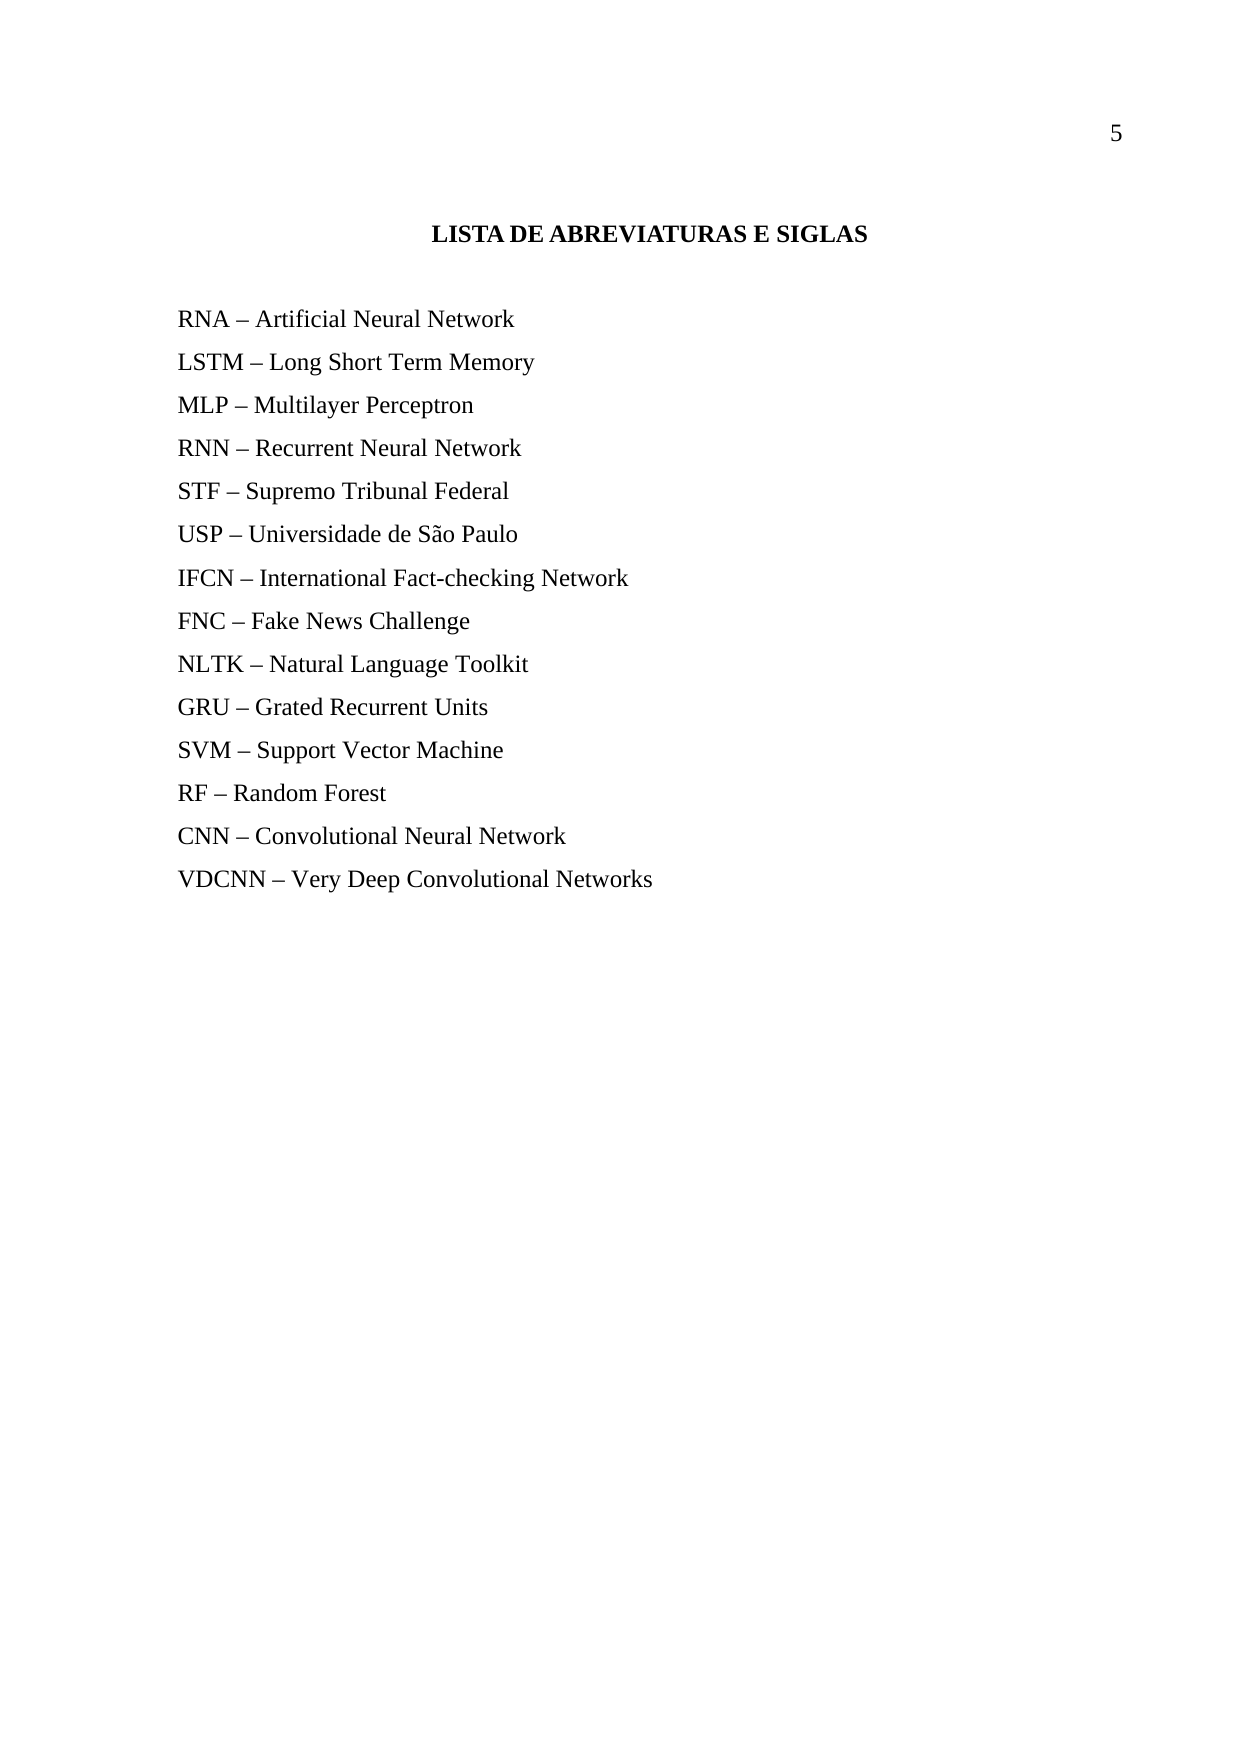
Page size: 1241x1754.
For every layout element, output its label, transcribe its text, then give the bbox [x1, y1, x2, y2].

text IFCN – International Fact-checking Network [177, 563, 1122, 591]
text MLP – Multilayer Perceptron [177, 390, 1122, 419]
text NLTK – Natural Language Toolkit [177, 649, 1122, 678]
text SVM – Support Vector Machine [177, 735, 1122, 764]
subtitle LISTA DE ABREVIATURAS E SIGLAS [177, 219, 1122, 248]
text RNA – Artificial Neural Network [177, 304, 1122, 333]
text RF – Random Forest [177, 778, 1122, 807]
text GRU – Grated Recurrent Units [177, 692, 1122, 721]
text CNN – Convolutional Neural Network [177, 821, 1122, 850]
text USP – Universidade de São Paulo [177, 519, 1122, 548]
text RNN – Recurrent Neural Network [177, 433, 1122, 462]
text LSTM – Long Short Term Memory [177, 347, 1122, 376]
text FNC – Fake News Challenge [177, 606, 1122, 634]
text VDCNN – Very Deep Convolutional Networks [177, 864, 1122, 893]
text STF – Supremo Tribunal Federal [177, 476, 1122, 505]
